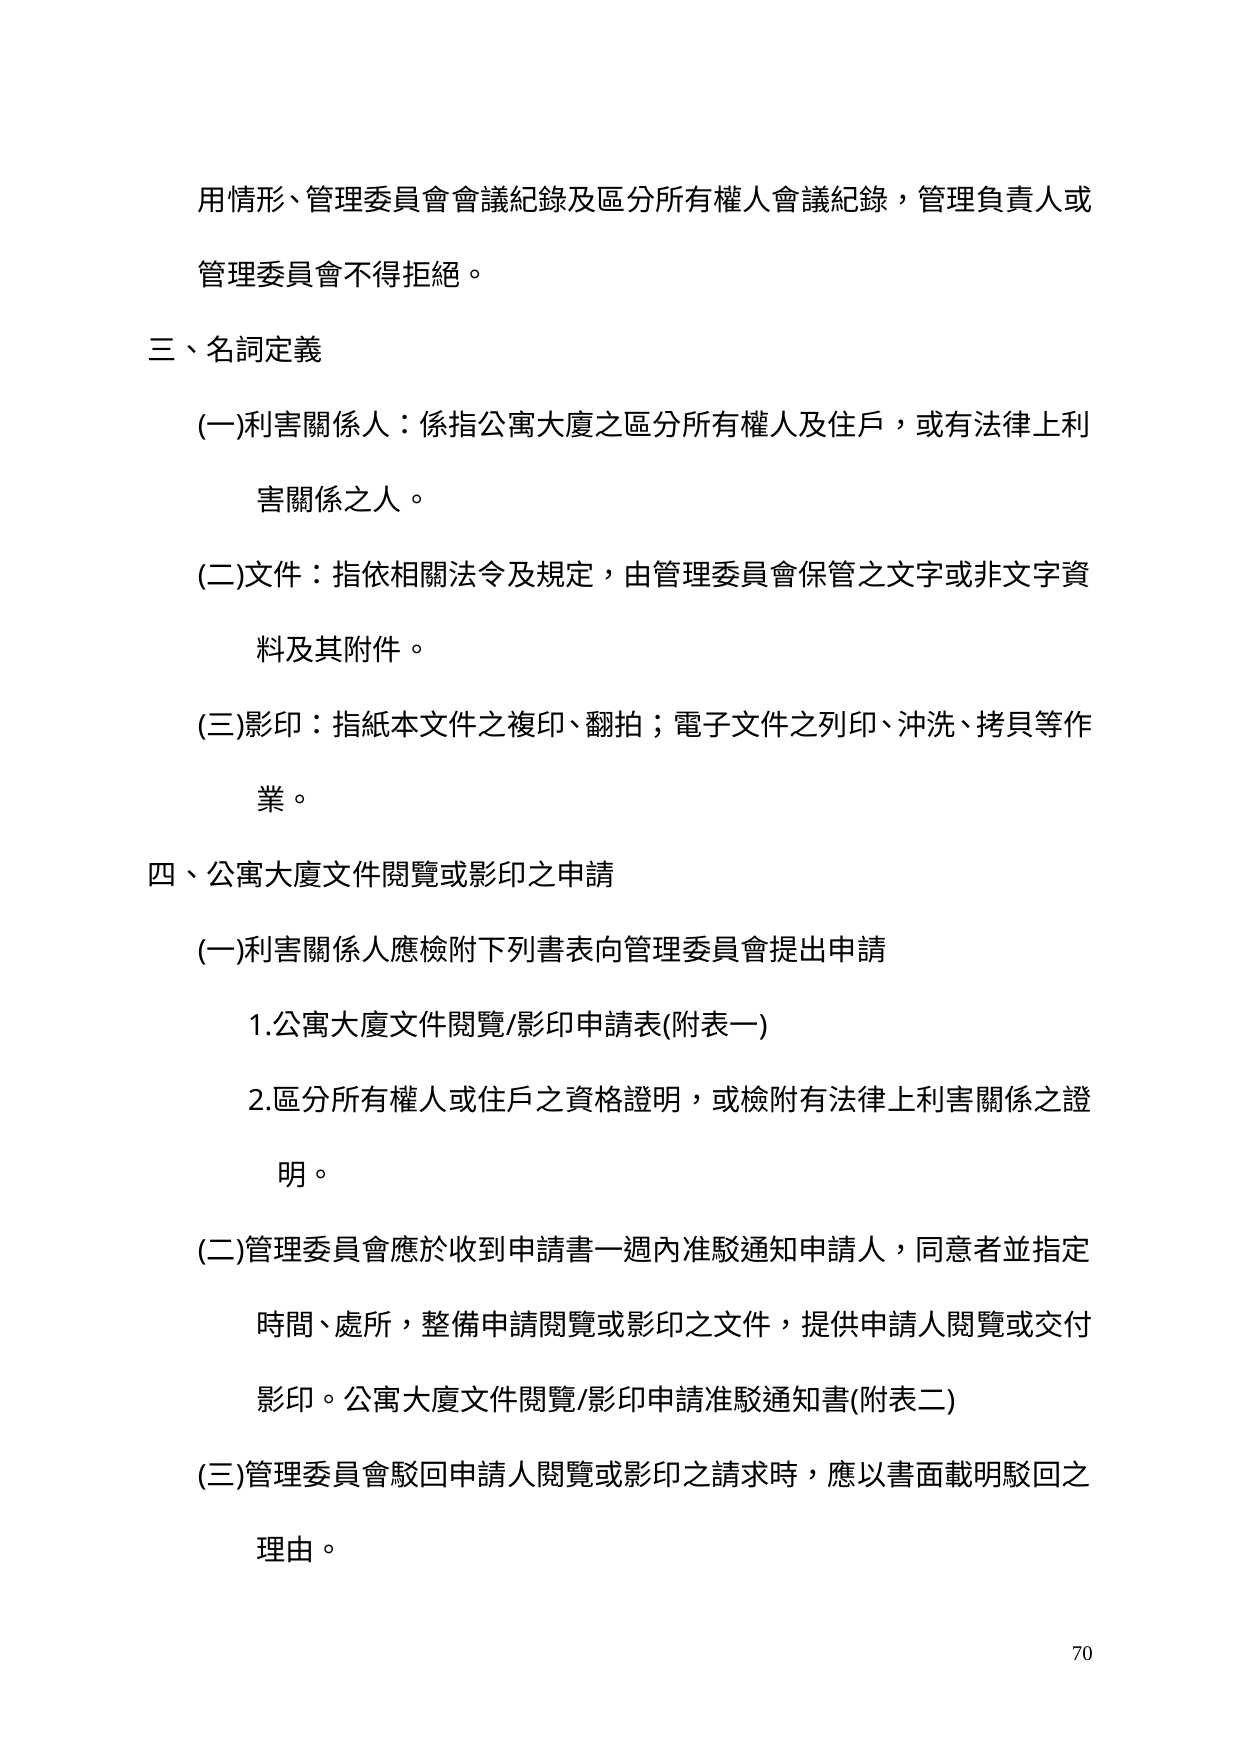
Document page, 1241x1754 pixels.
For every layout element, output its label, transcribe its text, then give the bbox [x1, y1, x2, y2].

text (三)管理委員會駁回申請人閱覽或影印之請求時，應以書面載明駁回之理由。 [198, 1436, 1092, 1586]
text (三)影印：指紙本文件之複印、翻拍；電子文件之列印、沖洗、拷貝等作業。 [198, 686, 1092, 836]
text (二)管理委員會應於收到申請書一週內准駁通知申請人，同意者並指定時間、處所，整備申請閱覽或影印之文件，提供申請人閱覽或交付影印。公寓大廈文件閱覽/影印申請准駁通知書(附表二) [198, 1211, 1092, 1436]
text (一)利害關係人應檢附下列書表向管理委員會提出申請 [198, 911, 1092, 986]
text 1.公寓大廈文件閱覽/影印申請表(附表一) [248, 986, 1092, 1061]
text (一)利害關係人：係指公寓大廈之區分所有權人及住戶，或有法律上利害關係之人。 [198, 386, 1092, 536]
text 2.區分所有權人或住戶之資格證明，或檢附有法律上利害關係之證明。 [248, 1061, 1092, 1211]
text 四、公寓大廈文件閱覽或影印之申請 [148, 836, 1092, 911]
text 用情形、管理委員會會議紀錄及區分所有權人會議紀錄，管理負責人或管理委員會不得拒絕。 [198, 161, 1092, 311]
text 三、名詞定義 [148, 311, 1092, 386]
text (二)文件：指依相關法令及規定，由管理委員會保管之文字或非文字資料及其附件。 [198, 536, 1092, 686]
